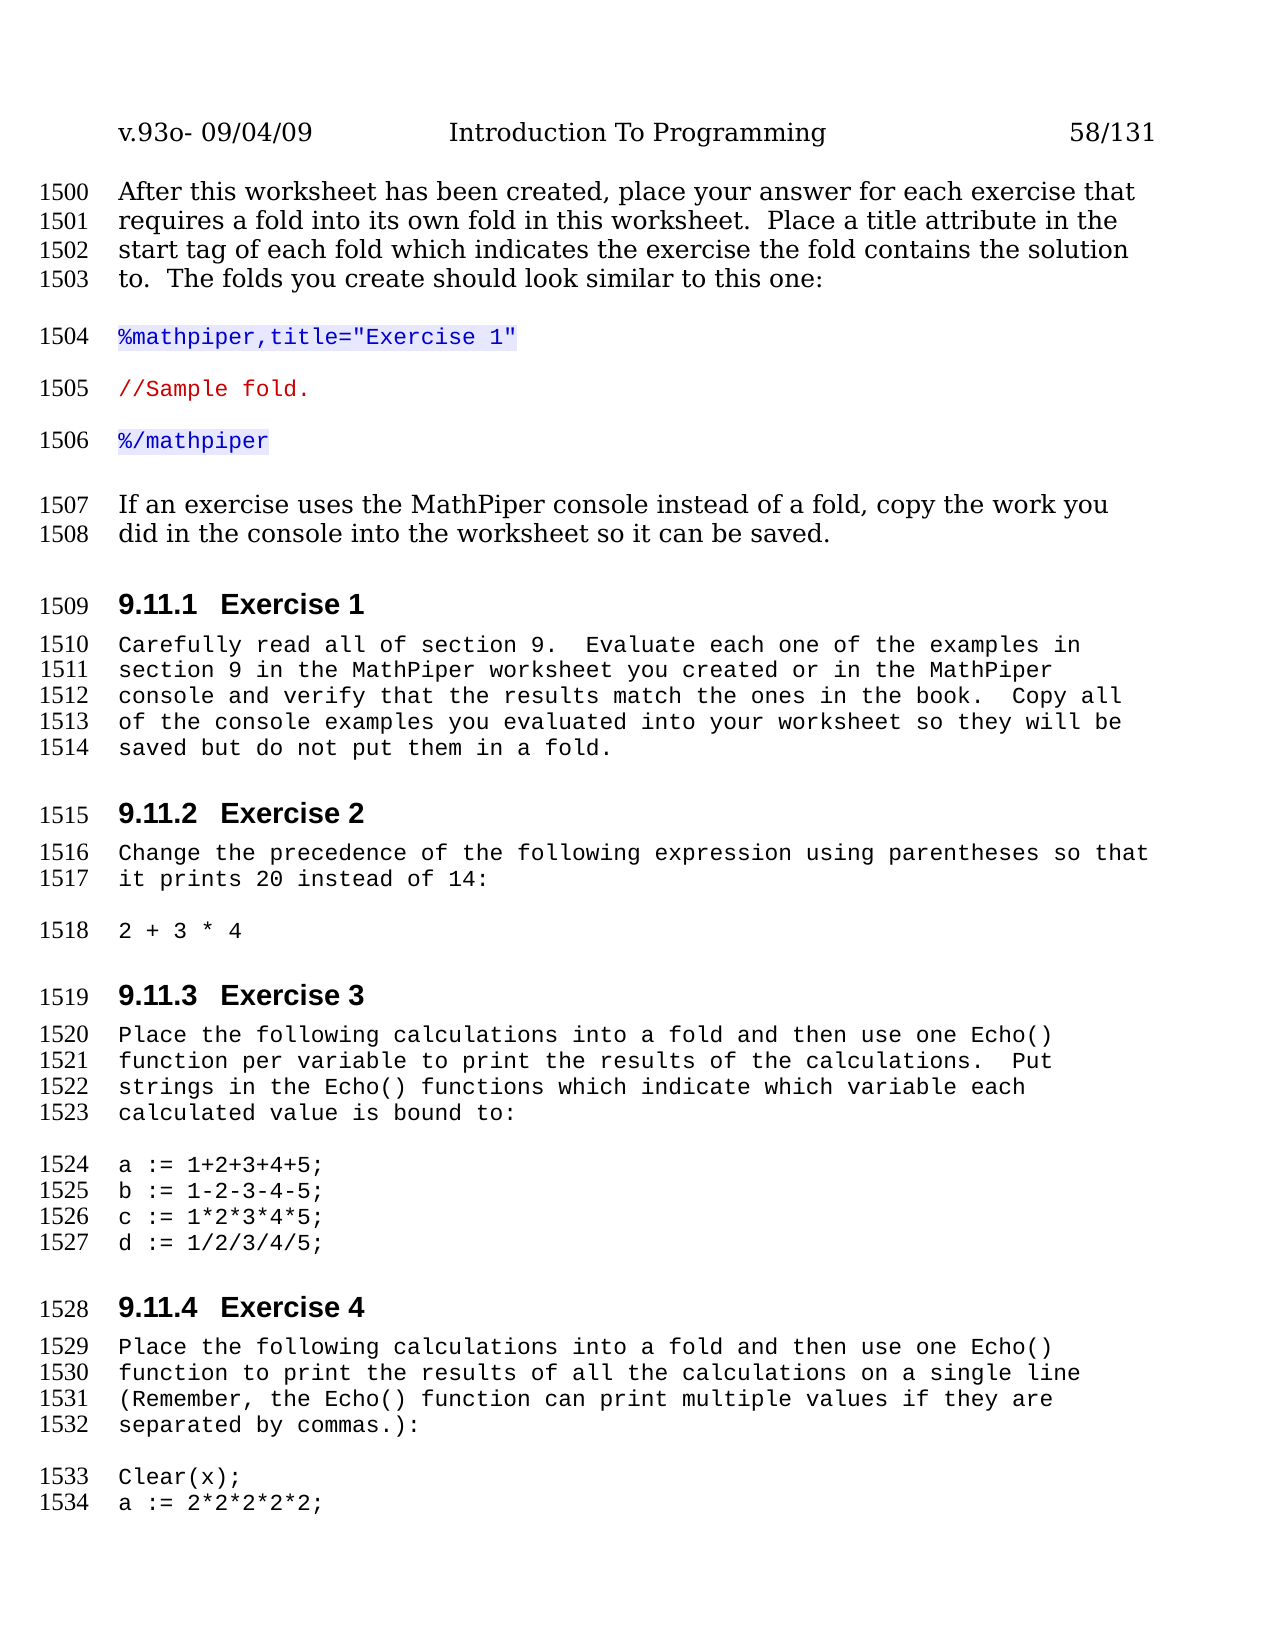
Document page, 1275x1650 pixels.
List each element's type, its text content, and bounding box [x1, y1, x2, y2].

text If an exercise uses the MathPiper console instead of a fold, copy the work you did in the console into the worksheet so it can be saved. [118, 490, 1157, 548]
text Clear(x); [118, 1465, 1157, 1491]
text Carefully read all of section 9. Evaluate each one of the examples in section 9 in the MathPiper worksheet you created or in the MathPiper console and verify that the results match the ones in the book. Copy all of the console examples you evaluated into your worksheet so they will be saved but do not put them in a fold. [118, 633, 1157, 763]
text After this worksheet has been created, place your answer for each exercise that requires a fold into its own fold in this worksheet. Place a title attribute in the start tag of each fold which indicates the exercise the fold contains the solution to. The folds you create should look similar to this one: [118, 177, 1157, 293]
text d := 1/2/3/4/5; [118, 1231, 1157, 1257]
subtitle Exercise 1 [118, 587, 1157, 621]
subtitle Exercise 3 [118, 978, 1157, 1011]
text b := 1-2-3-4-5; [118, 1179, 1157, 1205]
text Place the following calculations into a fold and then use one Echo() function per variable to print the results of the calculations. Put strings in the Echo() functions which indicate which variable each calculated value is bound to: [118, 1023, 1157, 1127]
text a := 1+2+3+4+5; [118, 1153, 1157, 1179]
text //Sample fold. [118, 377, 1157, 403]
text a := 2*2*2*2*2; [118, 1491, 1157, 1517]
text Place the following calculations into a fold and then use one Echo() function to print the results of all the calculations on a single line (Remember, the Echo() function can print multiple values if they are separated by commas.): [118, 1335, 1157, 1439]
text Change the precedence of the following expression using parentheses so that it prints 20 instead of 14: [118, 841, 1157, 893]
subtitle Exercise 4 [118, 1290, 1157, 1323]
text 2 + 3 * 4 [118, 919, 1157, 945]
subtitle Exercise 2 [118, 796, 1157, 829]
text c := 1*2*3*4*5; [118, 1205, 1157, 1231]
text %/mathpiper [118, 429, 1157, 455]
text %mathpiper,title="Exercise 1" [118, 325, 1157, 351]
